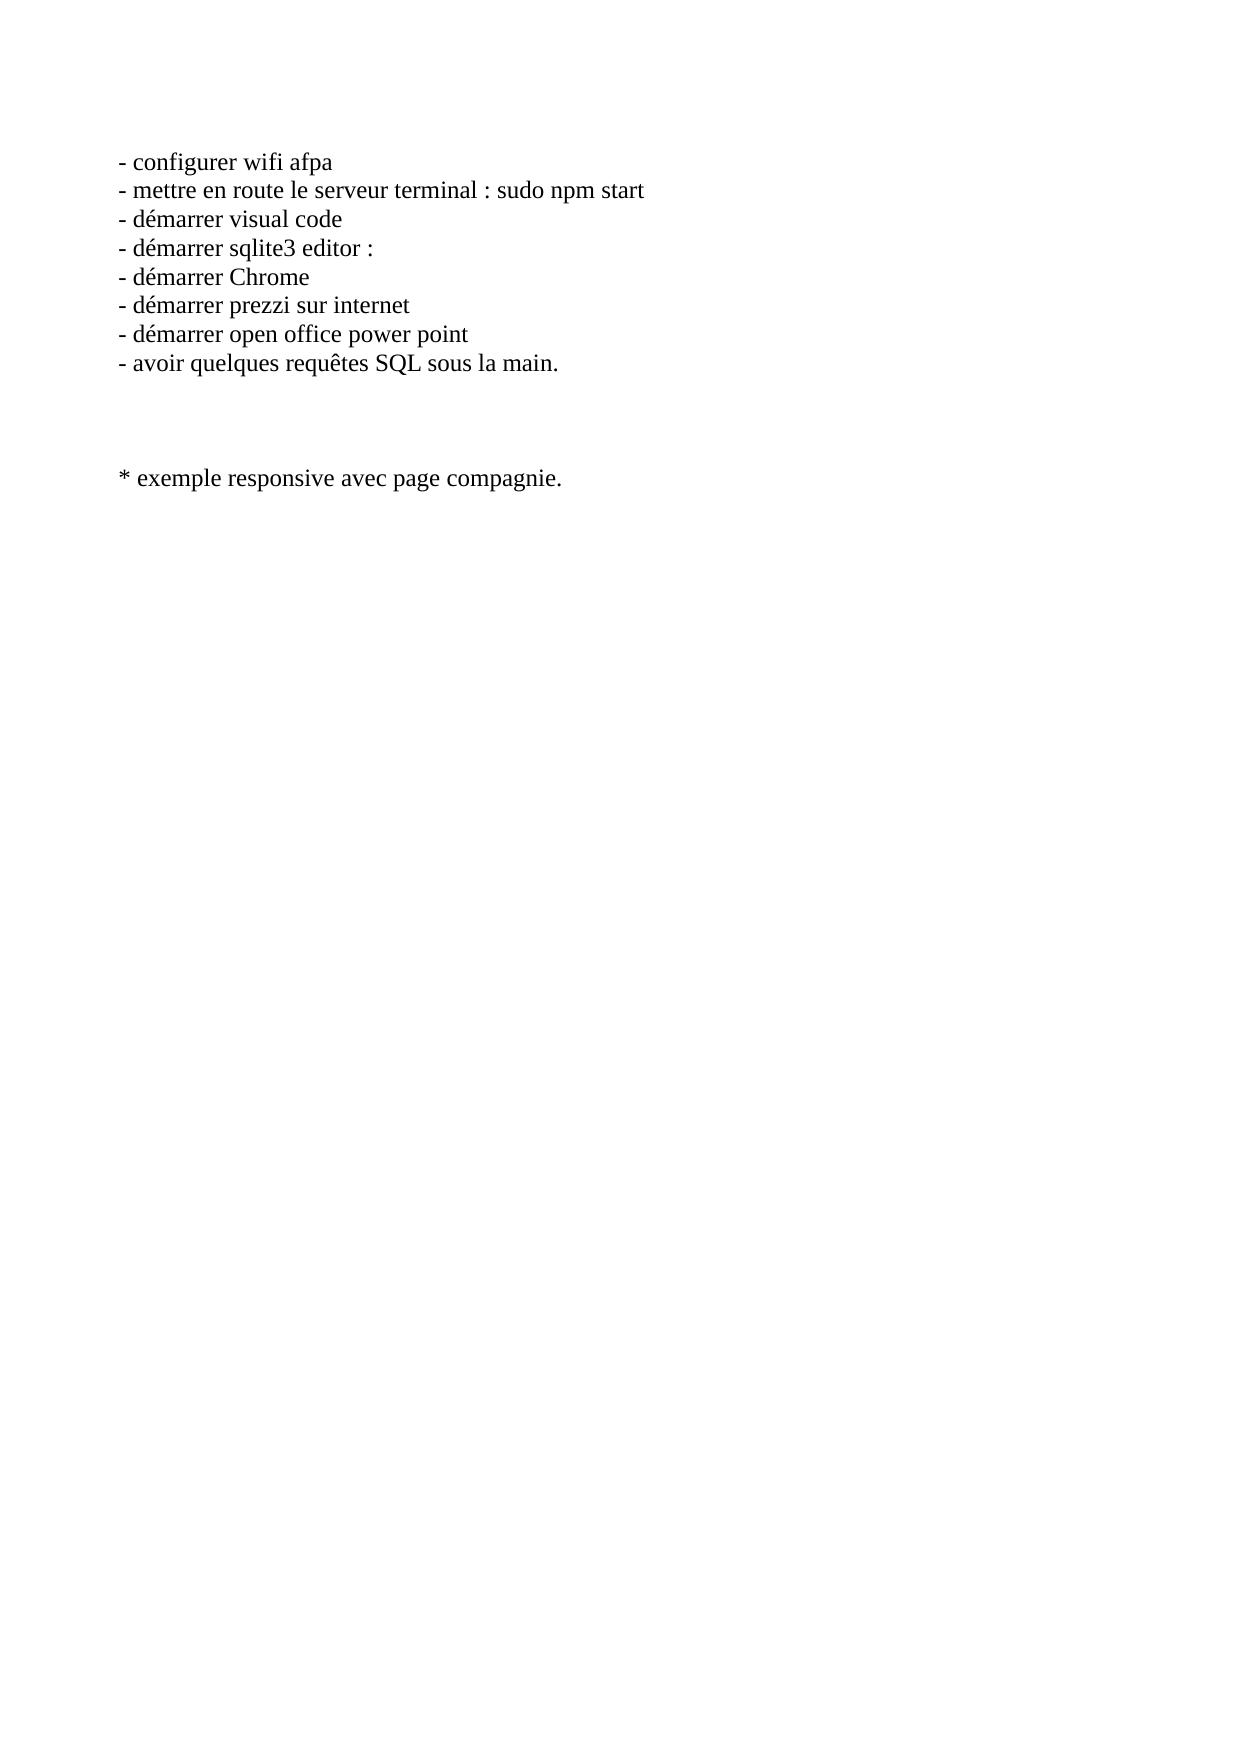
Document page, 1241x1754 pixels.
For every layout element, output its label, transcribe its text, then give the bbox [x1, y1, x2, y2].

text - démarrer sqlite3 editor : [118, 233, 1122, 262]
text - démarrer Chrome [118, 262, 1122, 291]
text * exemple responsive avec page compagnie. [118, 463, 1122, 492]
text - mettre en route le serveur terminal : sudo npm start [118, 176, 1122, 204]
text - démarrer prezzi sur internet [118, 291, 1122, 319]
text - démarrer visual code [118, 204, 1122, 233]
text - démarrer open office power point [118, 319, 1122, 348]
text - configurer wifi afpa [118, 147, 1122, 176]
text - avoir quelques requêtes SQL sous la main. [118, 348, 1122, 377]
